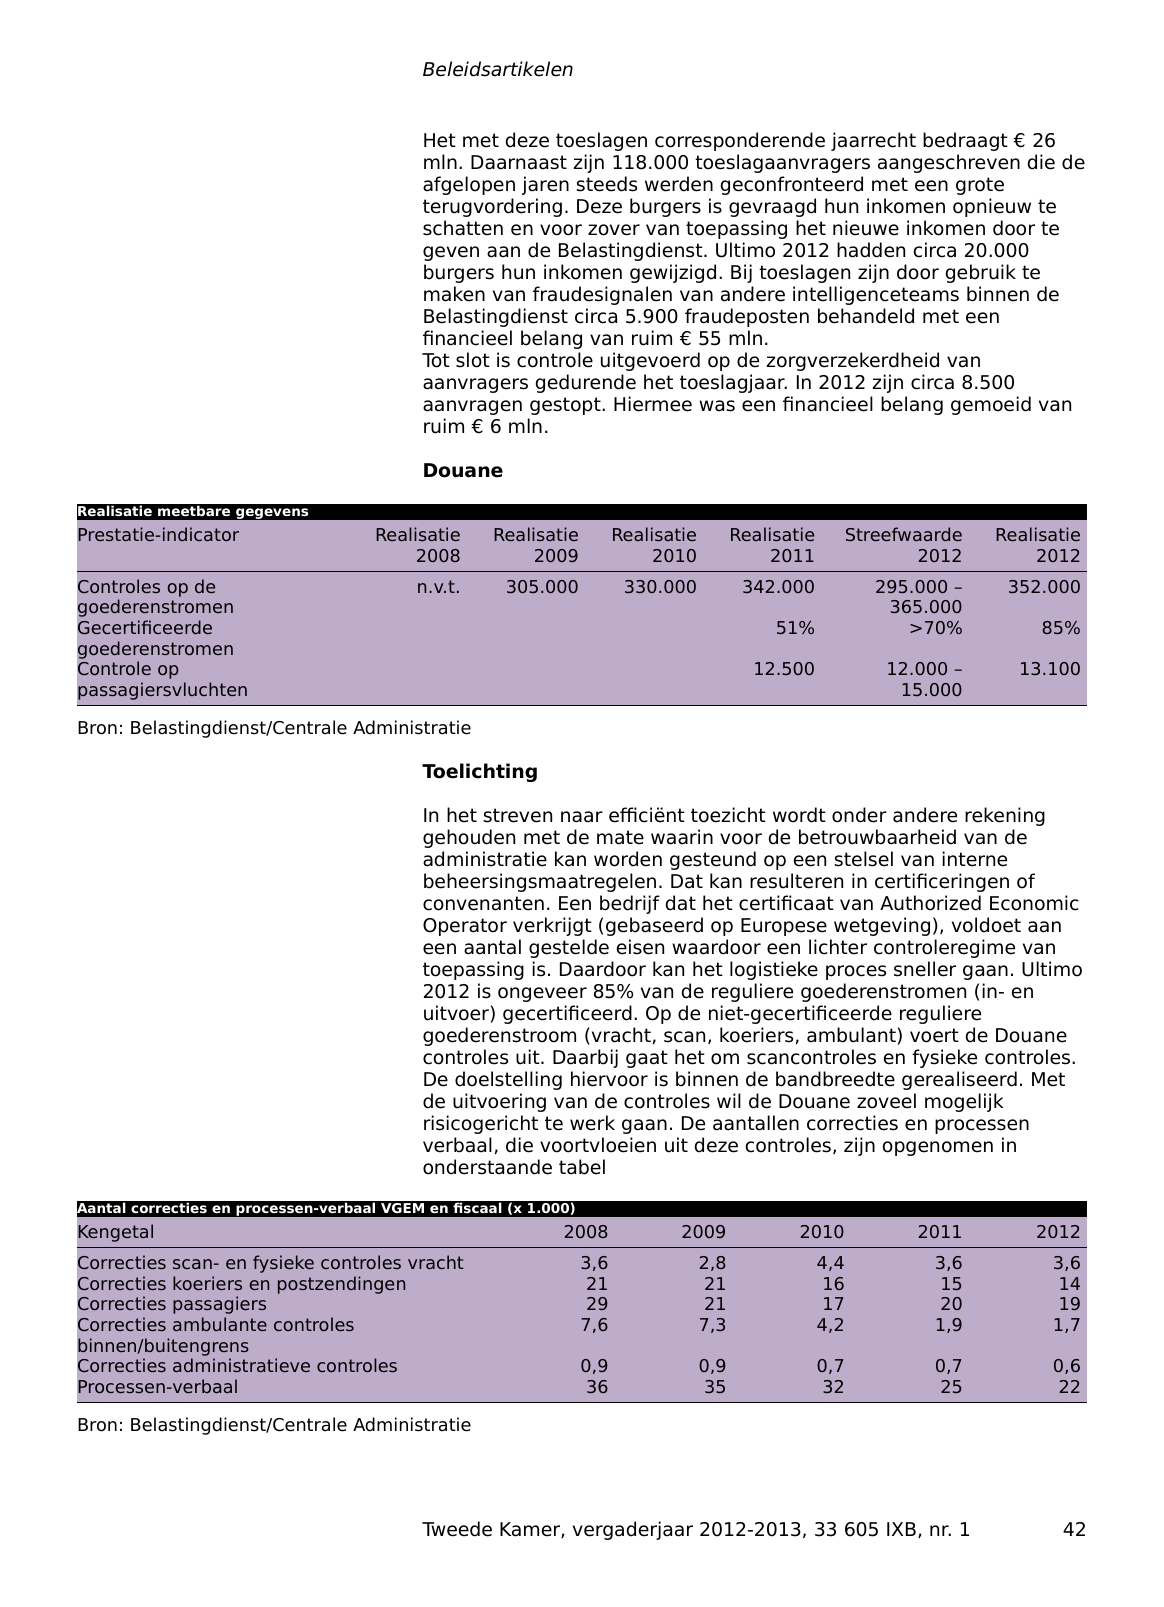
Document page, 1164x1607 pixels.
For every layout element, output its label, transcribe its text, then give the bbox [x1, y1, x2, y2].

table_cell [348, 618, 466, 659]
table_cell 12.500 [703, 659, 821, 705]
table_cell 2,8 [614, 1248, 732, 1274]
text Tot slot is controle uitgevoerd op de zorgverzekerdheid van aanvragers gedurende het toeslagjaar. In 2012 zijn circa 8.500 aanvragen gestopt. Hiermee was een financieel belang gemoeid van ruim € 6 mln. [422, 350, 1087, 438]
table_header Aantal correcties en processen-verbaal VGEM en fiscaal (x 1.000) [77, 1201, 1087, 1216]
table_cell 0,7 [732, 1356, 850, 1377]
table_cell [466, 659, 584, 705]
table_cell 25 [850, 1377, 968, 1402]
table_cell 21 [614, 1274, 732, 1294]
table_cell 29 [496, 1294, 614, 1315]
table_cell 13.100 [969, 659, 1087, 705]
table_cell 3,6 [850, 1248, 968, 1274]
table_cell >70% [821, 618, 968, 659]
table_cell 20 [850, 1294, 968, 1315]
table_cell 22 [969, 1377, 1087, 1402]
table_cell Correcties ambulante controles binnen/buitengrens [77, 1315, 496, 1356]
text Het met deze toeslagen corresponderende jaarrecht bedraagt € 26 mln. Daarnaast zijn 118.000 toeslagaanvragers aangeschreven die de afgelopen jaren steeds werden geconfronteerd met een grote terugvordering. Deze burgers is gevraagd hun inkomen opnieuw te schatten en voor zover van toepassing het nieuwe inkomen door te geven aan de Belastingdienst. Ultimo 2012 hadden circa 20.000 burgers hun inkomen gewijzigd. Bij toeslagen zijn door gebruik te maken van fraudesignalen van andere intelligenceteams binnen de Belastingdienst circa 5.900 fraudeposten behandeld met een financieel belang van ruim € 55 mln. [422, 130, 1087, 350]
table_cell 352.000 [969, 572, 1087, 618]
table_cell Correcties scan- en fysieke controles vracht [77, 1248, 496, 1274]
table_cell 85% [969, 618, 1087, 659]
table_cell 17 [732, 1294, 850, 1315]
table_cell 1,7 [969, 1315, 1087, 1356]
table_cell Bron: Belastingdienst/Centrale Administratie [77, 1403, 1087, 1436]
table_cell 1,9 [850, 1315, 968, 1356]
table_cell Bron: Belastingdienst/Centrale Administratie [77, 706, 1087, 739]
table_cell 7,3 [614, 1315, 732, 1356]
table_cell 36 [496, 1377, 614, 1402]
subtitle Toelichting [422, 761, 1087, 783]
table_cell Controles op de goederenstromen [77, 572, 348, 618]
table_cell 295.000 – 365.000 [821, 572, 968, 618]
subtitle Douane [422, 460, 1087, 482]
table_cell 16 [732, 1274, 850, 1294]
table_cell [466, 618, 584, 659]
table_cell 0,6 [969, 1356, 1087, 1377]
table_cell Processen-verbaal [77, 1377, 496, 1402]
table_cell 2012 [969, 1217, 1087, 1247]
table_cell 21 [496, 1274, 614, 1294]
table_cell Correcties administratieve controles [77, 1356, 496, 1377]
table_cell Prestatie-indicator [77, 520, 348, 571]
table_cell [348, 659, 466, 705]
table_cell Controle op passagiersvluchten [77, 659, 348, 705]
table_cell 342.000 [703, 572, 821, 618]
table_cell 7,6 [496, 1315, 614, 1356]
table_cell 305.000 [466, 572, 584, 618]
table_cell 0,9 [614, 1356, 732, 1377]
table_cell 12.000 – 15.000 [821, 659, 968, 705]
table_cell Correcties koeriers en postzendingen [77, 1274, 496, 1294]
table_cell Streefwaarde 2012 [821, 520, 968, 571]
table_cell Realisatie 2008 [348, 520, 466, 571]
table_cell 21 [614, 1294, 732, 1315]
table_cell 4,4 [732, 1248, 850, 1274]
table_cell 3,6 [496, 1248, 614, 1274]
table_cell Realisatie 2010 [585, 520, 703, 571]
table_cell 15 [850, 1274, 968, 1294]
table_cell 2010 [732, 1217, 850, 1247]
table_cell 2008 [496, 1217, 614, 1247]
table_cell 19 [969, 1294, 1087, 1315]
table_cell Kengetal [77, 1217, 496, 1247]
table_cell n.v.t. [348, 572, 466, 618]
table_cell 0,9 [496, 1356, 614, 1377]
table_cell Realisatie 2009 [466, 520, 584, 571]
table_cell 4,2 [732, 1315, 850, 1356]
table_cell 0,7 [850, 1356, 968, 1377]
table_cell [585, 618, 703, 659]
table_cell [585, 659, 703, 705]
table_cell Correcties passagiers [77, 1294, 496, 1315]
table_header Realisatie meetbare gegevens [77, 504, 1087, 519]
table_cell 35 [614, 1377, 732, 1402]
table_cell 51% [703, 618, 821, 659]
table_cell 330.000 [585, 572, 703, 618]
table_cell 14 [969, 1274, 1087, 1294]
table_cell 2009 [614, 1217, 732, 1247]
table_cell 3,6 [969, 1248, 1087, 1274]
table_cell Realisatie 2011 [703, 520, 821, 571]
table_cell 32 [732, 1377, 850, 1402]
table_cell Realisatie 2012 [969, 520, 1087, 571]
table_cell Gecertificeerde goederenstromen [77, 618, 348, 659]
table_cell 2011 [850, 1217, 968, 1247]
text In het streven naar efficiënt toezicht wordt onder andere rekening gehouden met de mate waarin voor de betrouwbaarheid van de administratie kan worden gesteund op een stelsel van interne beheersingsmaatregelen. Dat kan resulteren in certificeringen of convenanten. Een bedrijf dat het certificaat van Authorized Economic Operator verkrijgt (gebaseerd op Europese wetgeving), voldoet aan een aantal gestelde eisen waardoor een lichter controleregime van toepassing is. Daardoor kan het logistieke proces sneller gaan. Ultimo 2012 is ongeveer 85% van de reguliere goederenstromen (in- en uitvoer) gecertificeerd. Op de niet-gecertificeerde reguliere goederenstroom (vracht, scan, koeriers, ambulant) voert de Douane controles uit. Daarbij gaat het om scancontroles en fysieke controles. De doelstelling hiervoor is binnen de bandbreedte gerealiseerd. Met de uitvoering van de controles wil de Douane zoveel mogelijk risicogericht te werk gaan. De aantallen correcties en processen verbaal, die voortvloeien uit deze controles, zijn opgenomen in onderstaande tabel [422, 805, 1087, 1179]
